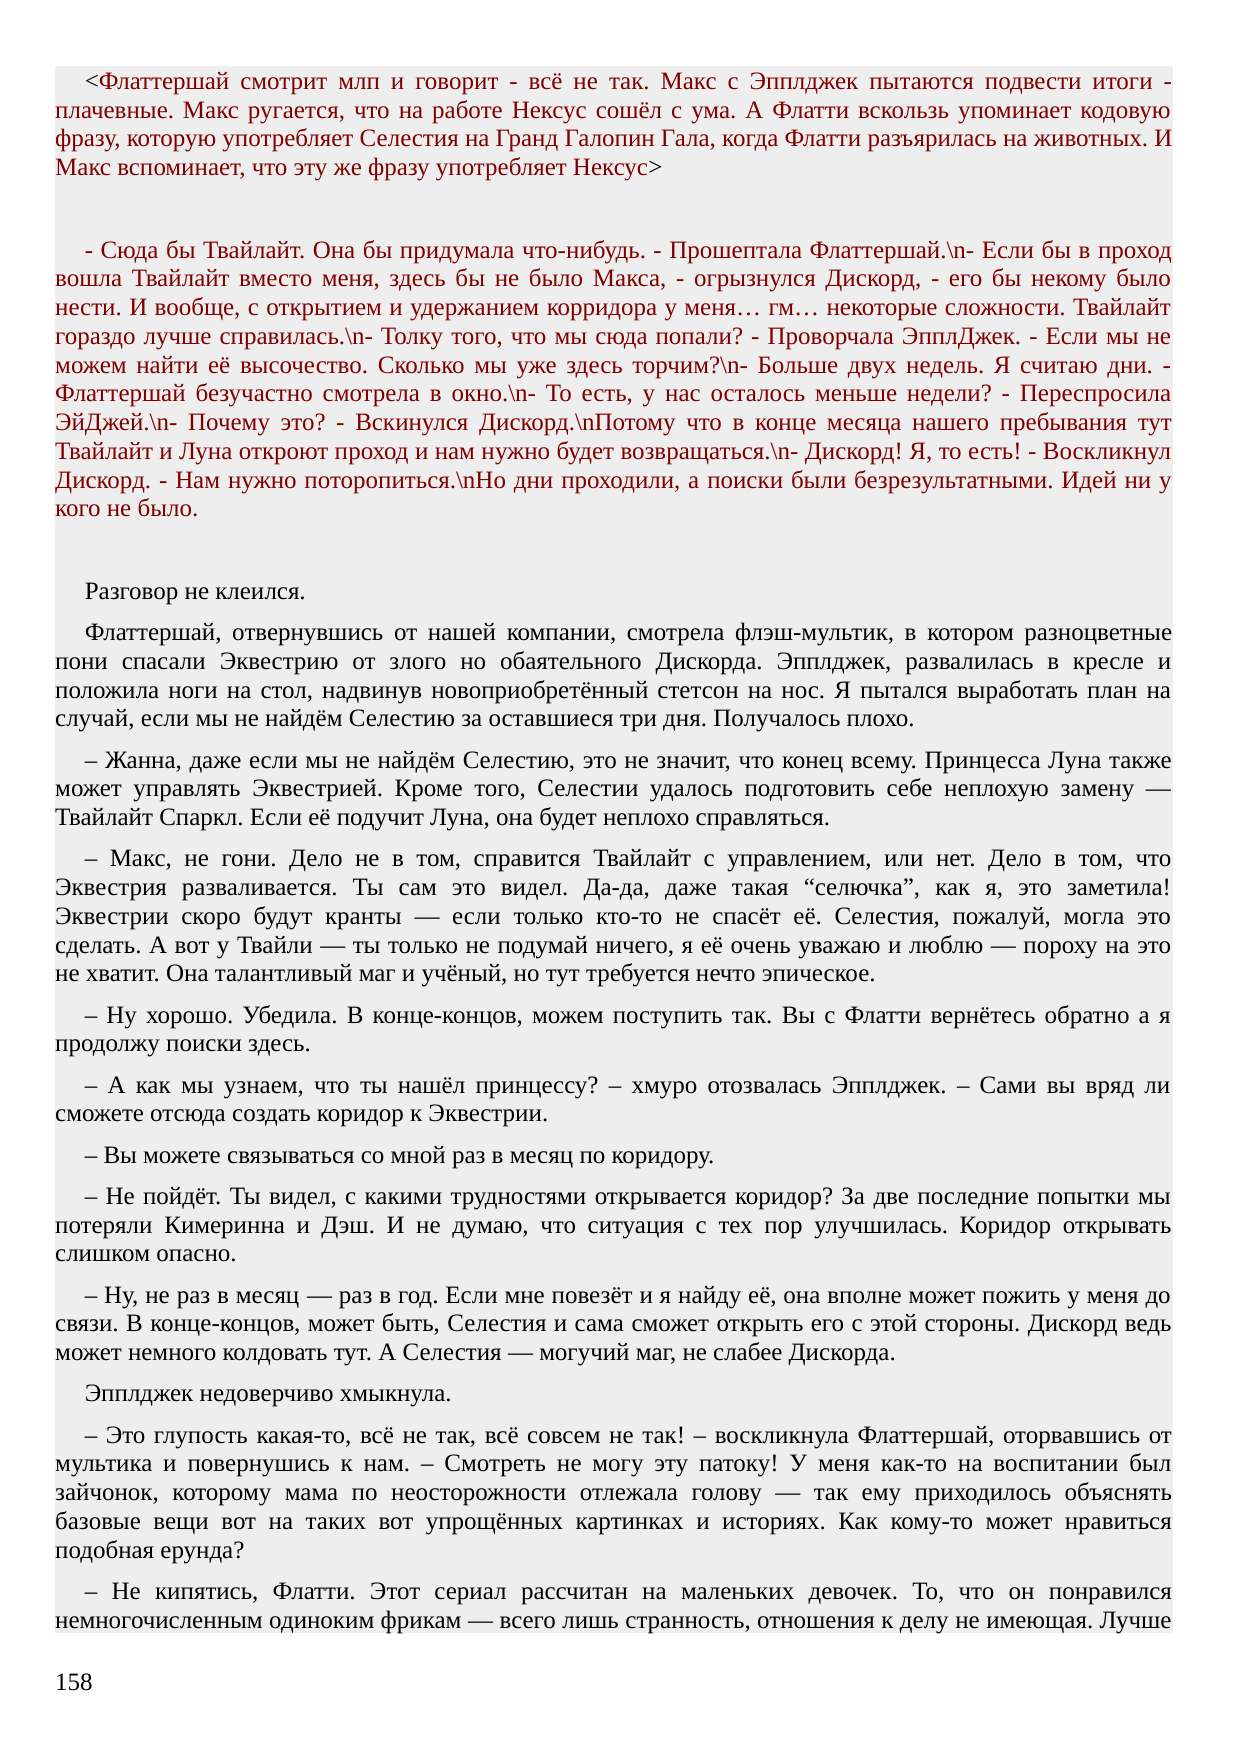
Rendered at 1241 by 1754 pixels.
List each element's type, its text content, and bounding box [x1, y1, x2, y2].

text Эпплджек недоверчиво хмыкнула. [55, 1378, 1173, 1407]
text – Жанна, даже если мы не найдём Селестию, это не значит, что конец всему. Принцесса Луна также может управлять Эквестрией. Кроме того, Селестии удалось подготовить себе неплохую замену — Твайлайт Спаркл. Если её подучит Луна, она будет неплохо справляться. [55, 745, 1173, 831]
text Флаттершай, отвернувшись от нашей компании, смотрела флэш-мультик, в котором разноцветные пони спасали Эквестрию от злого но обаятельного Дискорда. Эпплджек, развалилась в кресле и положила ноги на стол, надвинув новоприобретённый стетсон на нос. Я пытался выработать план на случай, если мы не найдём Селестию за оставшиеся три дня. Получалось плохо. [55, 617, 1173, 732]
text – Ну, не раз в месяц — раз в год. Если мне повезёт и я найду её, она вполне может пожить у меня до связи. В конце-концов, может быть, Селестия и сама сможет открыть его с этой стороны. Дискорд ведь может немного колдовать тут. А Селестия — могучий маг, не слабее Дискорда. [55, 1280, 1173, 1366]
text – Это глупость какая-то, всё не так, всё совсем не так! – воскликнула Флаттершай, оторвавшись от мультика и повернушись к нам. – Смотреть не могу эту патоку! У меня как-то на воспитании был зайчонок, которому мама по неосторожности отлежала голову — так ему приходилось объяснять базовые вещи вот на таких вот упрощённых картинках и историях. Как кому-то может нравиться подобная ерунда? [55, 1420, 1173, 1563]
text – Макс, не гони. Дело не в том, справится Твайлайт с управлением, или нет. Дело в том, что Эквестрия разваливается. Ты сам это видел. Да-да, даже такая “селючка”, как я, это заметила! Эквестрии скоро будут кранты — если только кто-то не спасёт её. Селестия, пожалуй, могла это сделать. А вот у Твайли — ты только не подумай ничего, я её очень уважаю и люблю — пороху на это не хватит. Она талантливый маг и учёный, но тут требуется нечто эпическое. [55, 843, 1173, 987]
text - Сюда бы Твайлайт. Она бы придумала что-нибудь. - Прошептала Флаттершай.\n- Если бы в проход вошла Твайлайт вместо меня, здесь бы не было Макса, - огрызнулся Дискорд, - его бы некому было нести. И вообще, с открытием и удержанием корридора у меня… гм… некоторые сложности. Твайлайт гораздо лучше справилась.\n- Толку того, что мы сюда попали? - Проворчала ЭпплДжек. - Если мы не можем найти её высочество. Сколько мы уже здесь торчим?\n- Больше двух недель. Я считаю дни. - Флаттершай безучастно смотрела в окно.\n- То есть, у нас осталось меньше недели? - Переспросила ЭйДжей.\n- Почему это? - Вскинулся Дискорд.\nПотому что в конце месяца нашего пребывания тут Твайлайт и Луна откроют проход и нам нужно будет возвращаться.\n- Дискорд! Я, то есть! - Воскликнул Дискорд. - Нам нужно поторопиться.\nНо дни проходили, а поиски были безрезультатными. Идей ни у кого не было. [55, 235, 1173, 522]
text – Не кипятись, Флатти. Этот сериал рассчитан на маленьких девочек. То, что он понравился немногочисленным одиноким фрикам — всего лишь странность, отношения к делу не имеющая. Лучше [55, 1576, 1173, 1633]
text Разговор не клеился. [55, 576, 1173, 605]
text – Ну хорошо. Убедила. В конце-концов, можем поступить так. Вы с Флатти вернётесь обратно а я продолжу поиски здесь. [55, 1000, 1173, 1057]
text <Флаттершай смотрит млп и говорит - всё не так. Макс с Эпплджек пытаются подвести итоги - плачевные. Макс ругается, что на работе Нексус сошёл с ума. А Флатти вскользь упоминает кодовую фразу, которую употребляет Селестия на Гранд Галопин Гала, когда Флатти разъярилась на животных. И Макс вспоминает, что эту же фразу употребляет Нексус> [55, 66, 1173, 181]
text – Не пойдёт. Ты видел, с какими трудностями открывается коридор? За две последние попытки мы потеряли Кимеринна и Дэш. И не думаю, что ситуация с тех пор улучшилась. Коридор открывать слишком опасно. [55, 1181, 1173, 1267]
text – Вы можете связываться со мной раз в месяц по коридору. [55, 1140, 1173, 1168]
text – А как мы узнаем, что ты нашёл принцессу? – хмуро отозвалась Эпплджек. – Сами вы вряд ли сможете отсюда создать коридор к Эквестрии. [55, 1070, 1173, 1127]
